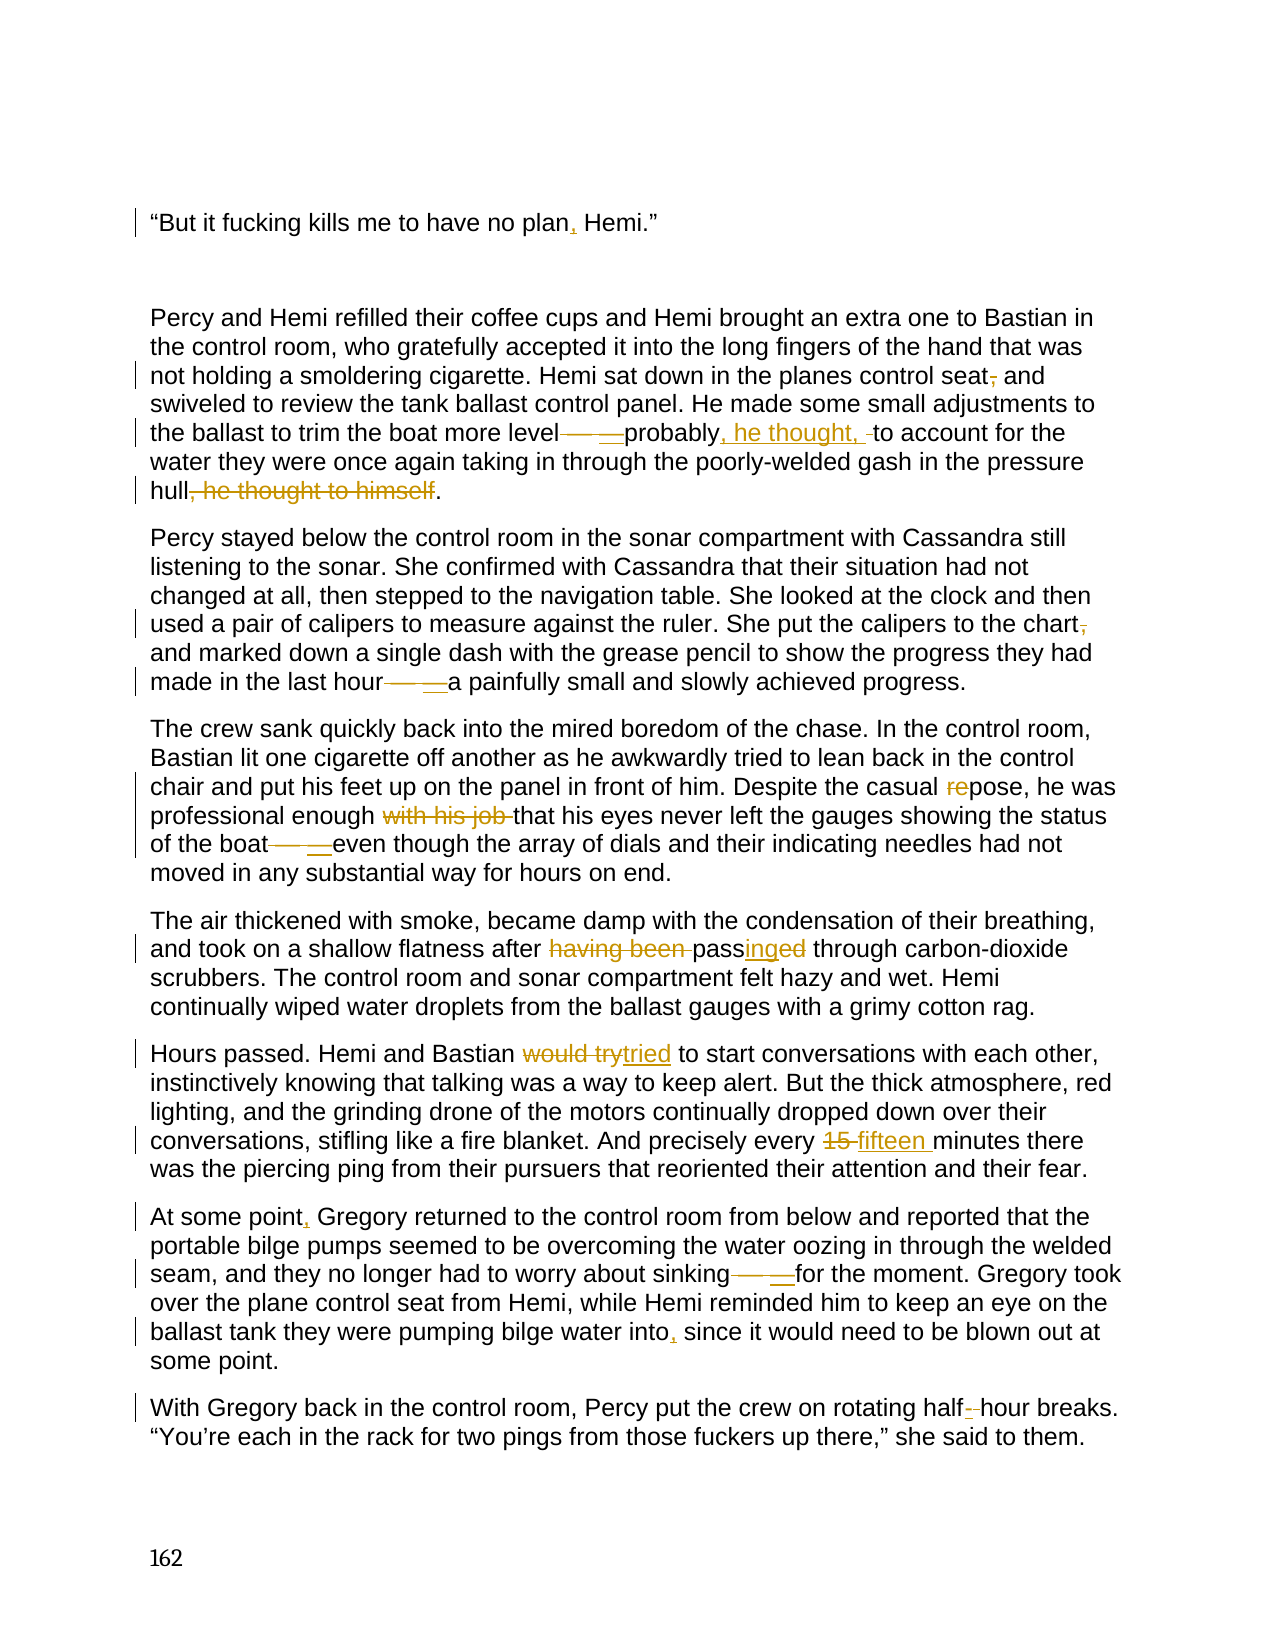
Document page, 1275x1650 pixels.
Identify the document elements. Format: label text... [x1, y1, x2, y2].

text At some point, Gregory returned to the control room from below and reported that the portable bilge pumps seemed to be overcoming the water oozing in through the welded seam, and they no longer had to worry about sinking—for the moment. Gregory took over the plane control seat from Hemi, while Hemi reminded him to keep an eye on the ballast tank they were pumping bilge water into, since it would need to be blown out at some point. [150, 1202, 1125, 1374]
text The air thickened with smoke, became damp with the condensation of their breathing, and took on a shallow flatness after passing through carbon-dioxide scrubbers. The control room and sonar compartment felt hazy and wet. Hemi continually wiped water droplets from the ballast gauges with a grimy cotton rag. [150, 906, 1125, 1021]
text Percy and Hemi refilled their coffee cups and Hemi brought an extra one to Bastian in the control room, who gratefully accepted it into the long fingers of the hand that was not holding a smoldering cigarette. Hemi sat down in the planes control seat and swiveled to review the tank ballast control panel. He made some small adjustments to the ballast to trim the boat more level—probably, he thought, to account for the water they were once again taking in through the poorly-welded gash in the pressure hull. [150, 303, 1125, 504]
text With Gregory back in the control room, Percy put the crew on rotating half-hour breaks. “You’re each in the rack for two pings from those fuckers up there,” she said to them. [150, 1393, 1125, 1451]
text The crew sank quickly back into the mired boredom of the chase. In the control room, Bastian lit one cigarette off another as he awkwardly tried to lean back in the control chair and put his feet up on the panel in front of him. Despite the casual pose, he was professional enough that his eyes never left the gauges showing the status of the boat—even though the array of dials and their indicating needles had not moved in any substantial way for hours on end. [150, 714, 1125, 887]
text Hours passed. Hemi and Bastian tried to start conversations with each other, instinctively knowing that talking was a way to keep alert. But the thick atmosphere, red lighting, and the grinding drone of the motors continually dropped down over their conversations, stifling like a fire blanket. And precisely every fifteen minutes there was the piercing ping from their pursuers that reoriented their attention and their fear. [150, 1039, 1125, 1183]
text Percy stayed below the control room in the sonar compartment with Cassandra still listening to the sonar. She confirmed with Cassandra that their situation had not changed at all, then stepped to the navigation table. She looked at the clock and then used a pair of calipers to measure against the ruler. She put the calipers to the chart and marked down a single dash with the grease pencil to show the progress they had made in the last hour—a painfully small and slowly achieved progress. [150, 523, 1125, 696]
text “But it fucking kills me to have no plan, Hemi.” [150, 208, 1125, 237]
